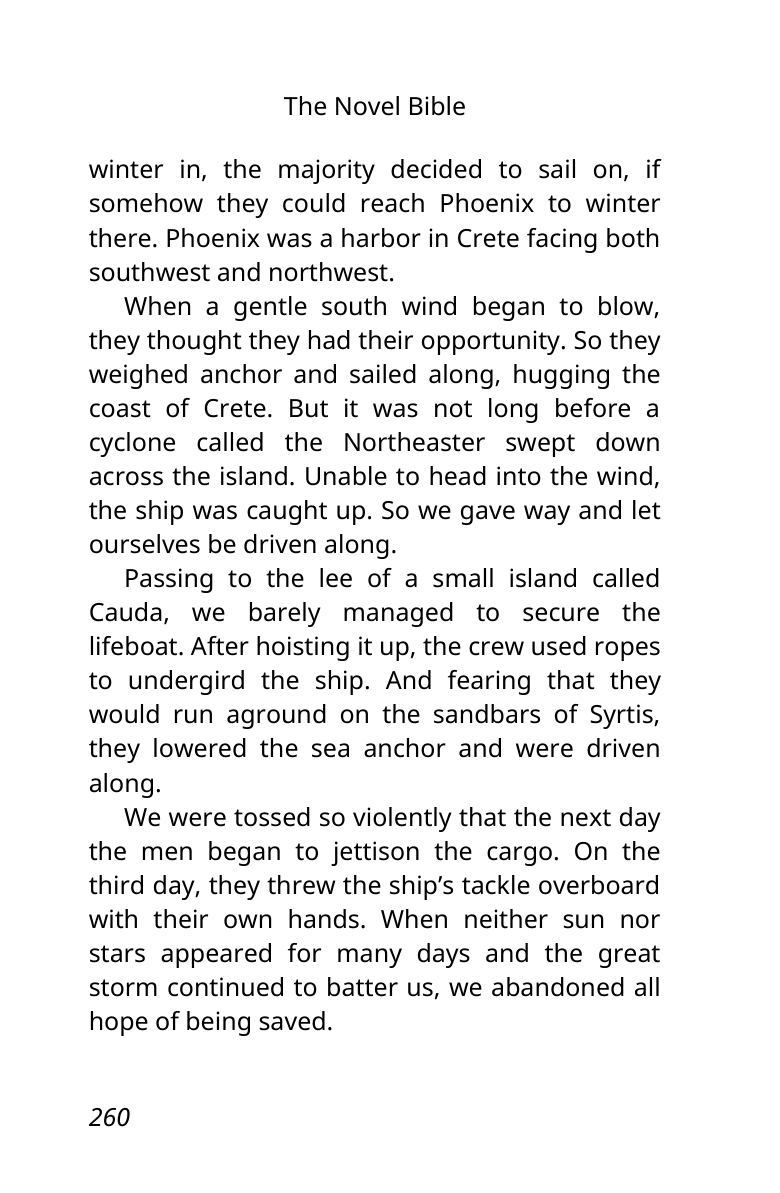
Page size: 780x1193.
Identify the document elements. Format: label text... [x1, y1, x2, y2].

text Passing to the lee of a small island called Cauda, we barely managed to secure the lifeboat. After hoisting it up, the crew used ropes to undergird the ship. And fearing that they would run aground on the sandbars of Syrtis, they lowered the sea anchor and were driven along. [88, 561, 661, 799]
text winter in, the majority decided to sail on, if somehow they could reach Phoenix to winter there. Phoenix was a harbor in Crete facing both southwest and northwest. [88, 152, 661, 288]
text When a gentle south wind began to blow, they thought they had their opportunity. So they weighed anchor and sailed along, hugging the coast of Crete. But it was not long before a cyclone called the Northeaster swept down across the island. Unable to head into the wind, the ship was caught up. So we gave way and let ourselves be driven along. [88, 288, 661, 561]
text We were tossed so violently that the next day the men began to jettison the cargo. On the third day, they threw the ship’s tackle overboard with their own hands. When neither sun nor stars appeared for many days and the great storm continued to batter us, we abandoned all hope of being saved. [88, 799, 661, 1038]
